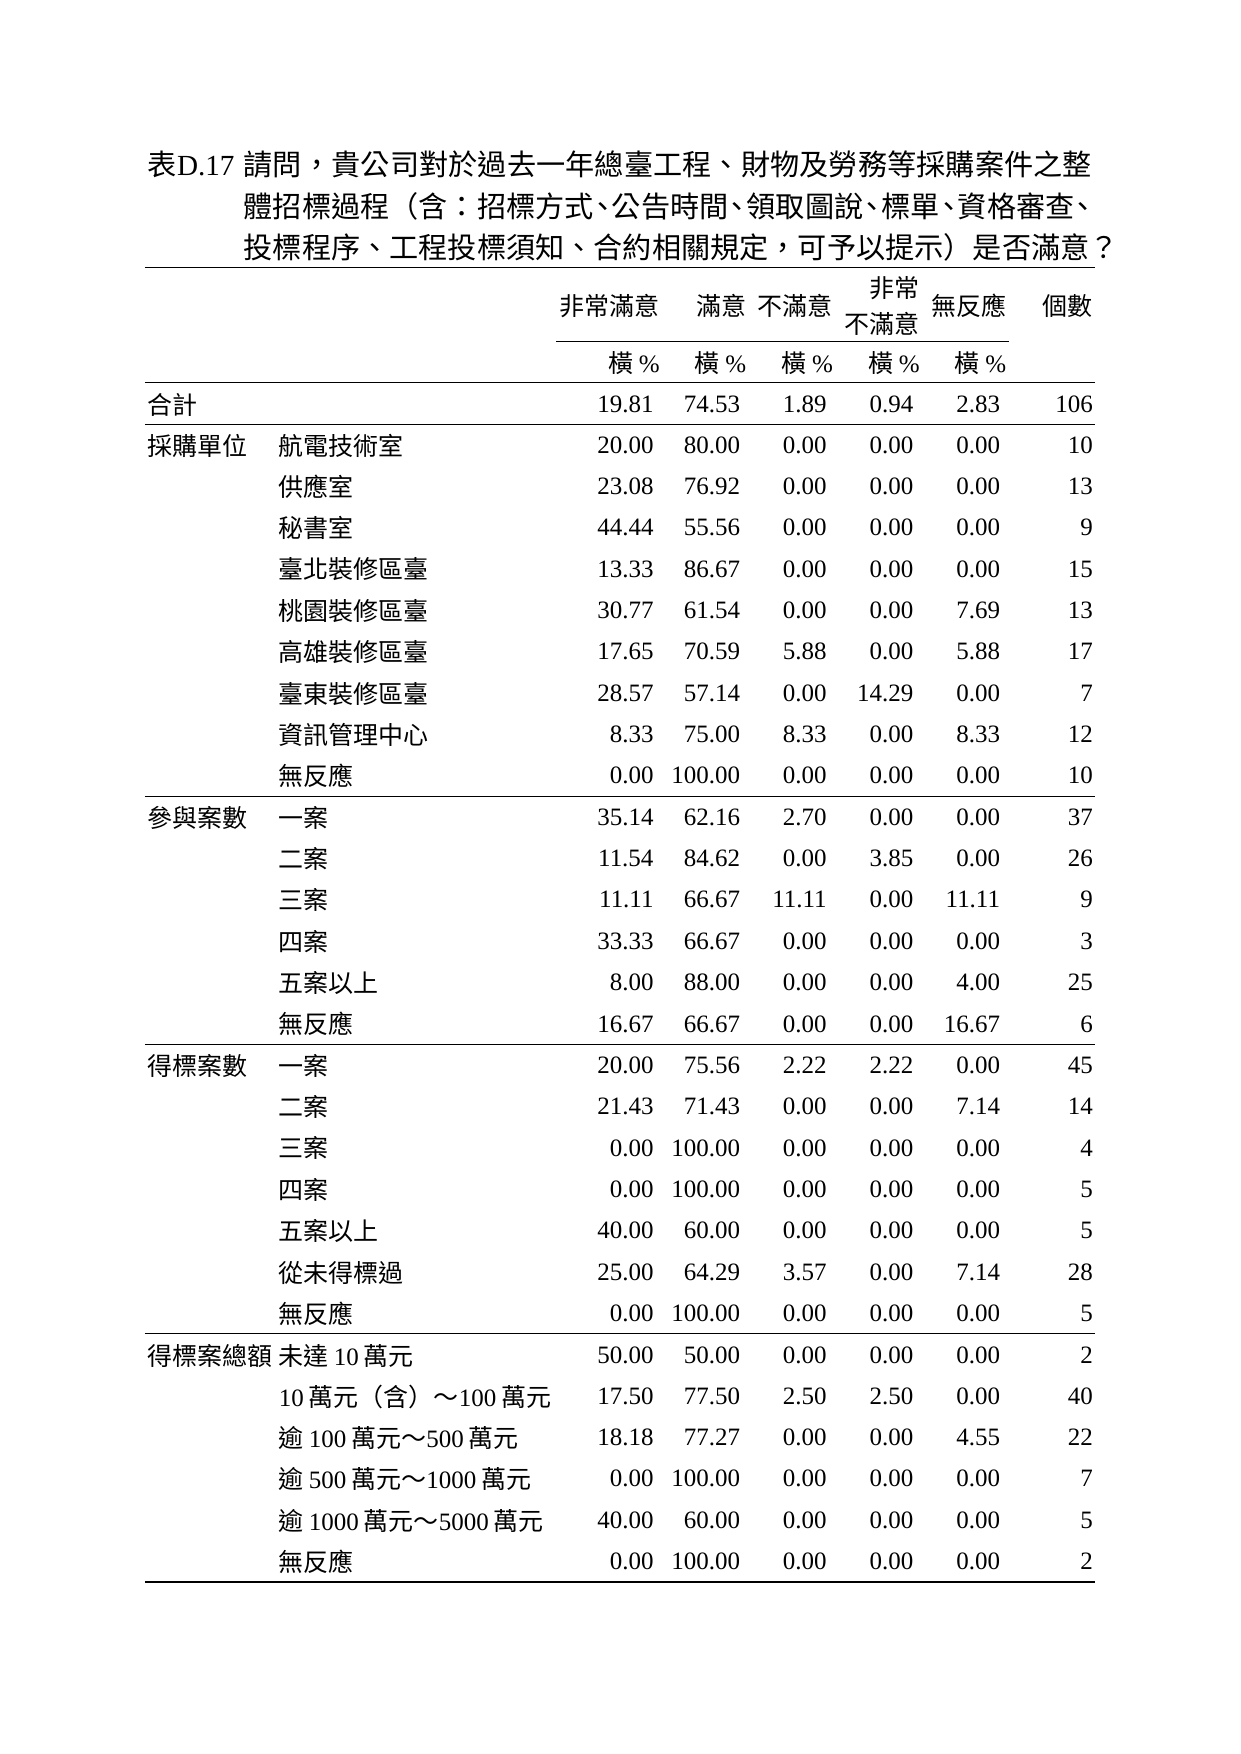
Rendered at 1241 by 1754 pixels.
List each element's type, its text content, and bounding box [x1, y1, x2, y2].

table_cell [145, 1003, 276, 1044]
table_cell 0.00 [835, 465, 922, 506]
table_header 非常滿意 [556, 268, 662, 341]
table_cell 40 [1009, 1375, 1095, 1416]
table_cell 17 [1009, 630, 1095, 672]
table_cell 13.33 [556, 548, 662, 589]
table_cell 76.92 [662, 465, 749, 506]
table_header 無反應 [922, 268, 1009, 341]
table_cell 臺北裝修區臺 [276, 548, 556, 589]
table_cell 0.00 [749, 754, 835, 796]
table_cell 0.00 [749, 548, 835, 589]
table_cell 13 [1009, 589, 1095, 630]
table_cell 0.00 [749, 1292, 835, 1333]
table_cell 臺東裝修區臺 [276, 672, 556, 713]
table_header 非常 不滿意 [835, 268, 922, 341]
table_cell [145, 754, 276, 796]
table_cell 2 [1009, 1540, 1095, 1581]
table_cell 25.00 [556, 1251, 662, 1292]
table_cell 71.43 [662, 1085, 749, 1126]
table_cell 0.00 [835, 1126, 922, 1168]
table_cell 無反應 [276, 1292, 556, 1333]
table_cell 64.29 [662, 1251, 749, 1292]
table_cell 高雄裝修區臺 [276, 630, 556, 672]
table_cell 採購單位 [145, 425, 276, 465]
table_cell 0.00 [835, 1457, 922, 1499]
table_cell 11.11 [749, 878, 835, 920]
table_cell 7.69 [922, 589, 1009, 630]
table_cell 0.00 [556, 1126, 662, 1168]
table_header [276, 268, 556, 341]
table_cell 4 [1009, 1126, 1095, 1168]
table_cell 22 [1009, 1416, 1095, 1457]
table_cell 4.55 [922, 1416, 1009, 1457]
table_cell 0.00 [835, 961, 922, 1002]
table_cell 0.00 [749, 1168, 835, 1209]
table_cell 26 [1009, 837, 1095, 878]
table_cell [276, 383, 556, 423]
table_cell 0.00 [749, 1540, 835, 1581]
table_cell 0.00 [749, 837, 835, 878]
table_cell 62.16 [662, 797, 749, 837]
list 請問，貴公司對於過去一年總臺工程、財物及勞務等採購案件之整體招標過程（含：招標方式、公告時間、領取圖說、標單、資格審查、投標程序、工程投標須知、合約相關規定，可予以提示）是否滿意？ [148, 142, 1092, 267]
table_cell 2.22 [835, 1045, 922, 1085]
table_cell [145, 1126, 276, 1168]
table_cell 0.00 [835, 1251, 922, 1292]
table_cell 二案 [276, 1085, 556, 1126]
table_cell 17.65 [556, 630, 662, 672]
table_cell 8.33 [922, 713, 1009, 754]
table_cell 秘書室 [276, 506, 556, 547]
table_cell 得標案數 [145, 1045, 276, 1085]
table_cell 0.00 [922, 1457, 1009, 1499]
table_cell 18.18 [556, 1416, 662, 1457]
table_cell [145, 837, 276, 878]
table_cell 2 [1009, 1334, 1095, 1374]
table_cell [145, 1251, 276, 1292]
table_cell 25 [1009, 961, 1095, 1002]
table_cell 0.00 [922, 1375, 1009, 1416]
table_cell 合計 [145, 383, 276, 423]
table_cell 0.00 [922, 1209, 1009, 1251]
table_cell 0.94 [835, 383, 922, 423]
table_cell 逾1000萬元～5000萬元 [276, 1499, 556, 1540]
table_cell 75.56 [662, 1045, 749, 1085]
table_cell 8.33 [556, 713, 662, 754]
table_cell 0.00 [749, 1209, 835, 1251]
table_cell 0.00 [749, 425, 835, 465]
table_cell [145, 1457, 276, 1499]
table_cell 100.00 [662, 1457, 749, 1499]
table_cell 0.00 [835, 1209, 922, 1251]
table_cell 資訊管理中心 [276, 713, 556, 754]
table_cell 五案以上 [276, 1209, 556, 1251]
table_cell 3.57 [749, 1251, 835, 1292]
table_cell [145, 1168, 276, 1209]
table_cell 2.50 [749, 1375, 835, 1416]
table_cell 15 [1009, 548, 1095, 589]
table_cell 60.00 [662, 1209, 749, 1251]
table_cell 0.00 [749, 1416, 835, 1457]
table_cell 2.50 [835, 1375, 922, 1416]
table_cell 0.00 [749, 920, 835, 961]
table_cell 0.00 [922, 1168, 1009, 1209]
table_cell 0.00 [835, 1003, 922, 1044]
table_cell 13 [1009, 465, 1095, 506]
table_cell 16.67 [556, 1003, 662, 1044]
table_cell 66.67 [662, 878, 749, 920]
table_cell 16.67 [922, 1003, 1009, 1044]
table_cell 8.33 [749, 713, 835, 754]
table_cell 9 [1009, 506, 1095, 547]
table_cell 三案 [276, 1126, 556, 1168]
table_cell 77.50 [662, 1375, 749, 1416]
table_cell 40.00 [556, 1499, 662, 1540]
table_cell 37 [1009, 797, 1095, 837]
table_cell 0.00 [835, 548, 922, 589]
table_cell 20.00 [556, 425, 662, 465]
table_cell 0.00 [835, 425, 922, 465]
table_cell 0.00 [835, 1499, 922, 1540]
table_cell 供應室 [276, 465, 556, 506]
table_cell 航電技術室 [276, 425, 556, 465]
table_cell 桃園裝修區臺 [276, 589, 556, 630]
table_cell 從未得標過 [276, 1251, 556, 1292]
table_cell 3.85 [835, 837, 922, 878]
table_cell 0.00 [835, 506, 922, 547]
table_cell 0.00 [922, 920, 1009, 961]
table_cell 0.00 [556, 1168, 662, 1209]
table_cell 0.00 [835, 1168, 922, 1209]
table_cell 57.14 [662, 672, 749, 713]
table_cell 橫 % [749, 342, 835, 382]
table_cell 0.00 [749, 465, 835, 506]
table_cell [145, 920, 276, 961]
table_header 個數 [1009, 268, 1095, 341]
table_cell 3 [1009, 920, 1095, 961]
table_cell 50.00 [662, 1334, 749, 1374]
table_cell 9 [1009, 878, 1095, 920]
table_cell 7.14 [922, 1085, 1009, 1126]
table_cell 5 [1009, 1209, 1095, 1251]
table_cell 逾100萬元～500萬元 [276, 1416, 556, 1457]
table_cell [145, 672, 276, 713]
table_cell 0.00 [556, 754, 662, 796]
table_cell 11.11 [556, 878, 662, 920]
table_cell 0.00 [749, 1085, 835, 1126]
table_cell 100.00 [662, 1292, 749, 1333]
table_cell 0.00 [835, 589, 922, 630]
table_cell 橫 % [835, 342, 922, 382]
table_cell 66.67 [662, 1003, 749, 1044]
table_cell 33.33 [556, 920, 662, 961]
table_cell 四案 [276, 1168, 556, 1209]
table_cell 0.00 [835, 920, 922, 961]
table_cell 0.00 [835, 1540, 922, 1581]
table_cell 74.53 [662, 383, 749, 423]
table_cell 0.00 [922, 465, 1009, 506]
table_cell 88.00 [662, 961, 749, 1002]
table_cell 0.00 [922, 797, 1009, 837]
table_cell 一案 [276, 1045, 556, 1085]
table_cell 61.54 [662, 589, 749, 630]
table_cell 0.00 [749, 506, 835, 547]
table_cell 0.00 [922, 506, 1009, 547]
table_cell [145, 506, 276, 547]
table_cell 一案 [276, 797, 556, 837]
table_cell [145, 1085, 276, 1126]
table_cell 50.00 [556, 1334, 662, 1374]
table_cell 0.00 [749, 1003, 835, 1044]
table_cell 6 [1009, 1003, 1095, 1044]
table_cell 逾500萬元～1000萬元 [276, 1457, 556, 1499]
table_cell 12 [1009, 713, 1095, 754]
table_cell 21.43 [556, 1085, 662, 1126]
table_cell 86.67 [662, 548, 749, 589]
table_cell 11.11 [922, 878, 1009, 920]
table_cell [145, 1416, 276, 1457]
table_cell [145, 1292, 276, 1333]
table_cell 0.00 [749, 1499, 835, 1540]
table_cell 0.00 [749, 1334, 835, 1374]
table_cell 30.77 [556, 589, 662, 630]
table_cell 8.00 [556, 961, 662, 1002]
table_cell [276, 341, 556, 382]
table_cell 20.00 [556, 1045, 662, 1085]
table_cell 66.67 [662, 920, 749, 961]
table_cell [1009, 341, 1095, 382]
table_cell [145, 465, 276, 506]
table_cell 0.00 [922, 1045, 1009, 1085]
table_cell 28.57 [556, 672, 662, 713]
table_cell 得標案總額 [145, 1334, 276, 1374]
table_cell 0.00 [835, 1416, 922, 1457]
table_cell [145, 1375, 276, 1416]
table_cell 四案 [276, 920, 556, 961]
table_cell 80.00 [662, 425, 749, 465]
table_cell [145, 961, 276, 1002]
table_header 不滿意 [749, 268, 835, 341]
table_cell 0.00 [922, 672, 1009, 713]
table_cell 60.00 [662, 1499, 749, 1540]
table_cell [145, 589, 276, 630]
table_cell 2.22 [749, 1045, 835, 1085]
table_cell 0.00 [922, 1540, 1009, 1581]
table_cell 無反應 [276, 1540, 556, 1581]
table_cell 84.62 [662, 837, 749, 878]
table_cell 0.00 [749, 1457, 835, 1499]
table_cell [145, 878, 276, 920]
table_cell 0.00 [835, 1292, 922, 1333]
table_cell 0.00 [922, 1292, 1009, 1333]
table_cell 0.00 [749, 589, 835, 630]
table_cell 7.14 [922, 1251, 1009, 1292]
table_cell 5 [1009, 1168, 1095, 1209]
table_cell 0.00 [835, 1334, 922, 1374]
table_cell 2.83 [922, 383, 1009, 423]
table_cell [145, 630, 276, 672]
table_cell 44.44 [556, 506, 662, 547]
table_cell 0.00 [835, 630, 922, 672]
table_cell [145, 1499, 276, 1540]
table_cell 4.00 [922, 961, 1009, 1002]
table_cell 0.00 [922, 1499, 1009, 1540]
table_cell 1.89 [749, 383, 835, 423]
table_cell 7 [1009, 672, 1095, 713]
table_cell 橫 % [662, 342, 749, 382]
table_cell 0.00 [835, 754, 922, 796]
table_cell 55.56 [662, 506, 749, 547]
table_cell 40.00 [556, 1209, 662, 1251]
table_cell 三案 [276, 878, 556, 920]
table_cell 23.08 [556, 465, 662, 506]
table_cell 2.70 [749, 797, 835, 837]
table_cell 100.00 [662, 1540, 749, 1581]
table_cell 11.54 [556, 837, 662, 878]
table_header [145, 268, 276, 341]
table_cell 0.00 [749, 961, 835, 1002]
table_cell 二案 [276, 837, 556, 878]
table_cell 10 [1009, 425, 1095, 465]
table_cell 5 [1009, 1499, 1095, 1540]
table_cell 0.00 [556, 1540, 662, 1581]
table_cell 0.00 [922, 548, 1009, 589]
table_cell 0.00 [922, 837, 1009, 878]
table_cell 106 [1009, 383, 1095, 423]
table_cell 橫 % [922, 342, 1009, 382]
table_cell 100.00 [662, 1168, 749, 1209]
table_cell 0.00 [835, 797, 922, 837]
table_cell [145, 1540, 276, 1581]
table_cell [145, 713, 276, 754]
table_cell 19.81 [556, 383, 662, 423]
table_cell 橫 % [556, 342, 662, 382]
table_cell 5.88 [922, 630, 1009, 672]
table_cell 0.00 [922, 1126, 1009, 1168]
table_cell 0.00 [922, 425, 1009, 465]
table_cell 77.27 [662, 1416, 749, 1457]
table_cell 0.00 [835, 878, 922, 920]
table_cell 0.00 [835, 713, 922, 754]
table_cell 28 [1009, 1251, 1095, 1292]
table_cell 0.00 [922, 754, 1009, 796]
table_cell 100.00 [662, 754, 749, 796]
table_cell [145, 341, 276, 382]
table_cell 100.00 [662, 1126, 749, 1168]
table_header 滿意 [662, 268, 749, 341]
table_cell 75.00 [662, 713, 749, 754]
table_cell 10萬元（含）～100萬元 [276, 1375, 556, 1416]
table_cell 14 [1009, 1085, 1095, 1126]
table_cell 無反應 [276, 1003, 556, 1044]
table_cell 35.14 [556, 797, 662, 837]
table_cell 0.00 [835, 1085, 922, 1126]
table_cell 7 [1009, 1457, 1095, 1499]
table_cell 0.00 [922, 1334, 1009, 1374]
table_cell [145, 548, 276, 589]
table_cell 10 [1009, 754, 1095, 796]
table_cell 14.29 [835, 672, 922, 713]
table_cell 5 [1009, 1292, 1095, 1333]
table_cell 0.00 [749, 1126, 835, 1168]
table_cell 45 [1009, 1045, 1095, 1085]
table_cell 參與案數 [145, 797, 276, 837]
table_cell 未達10萬元 [276, 1334, 556, 1374]
table_cell 0.00 [749, 672, 835, 713]
table_cell 0.00 [556, 1292, 662, 1333]
table_cell 70.59 [662, 630, 749, 672]
table_cell [145, 1209, 276, 1251]
table_cell 無反應 [276, 754, 556, 796]
table_cell 5.88 [749, 630, 835, 672]
table_cell 0.00 [556, 1457, 662, 1499]
table_cell 17.50 [556, 1375, 662, 1416]
table_cell 五案以上 [276, 961, 556, 1002]
